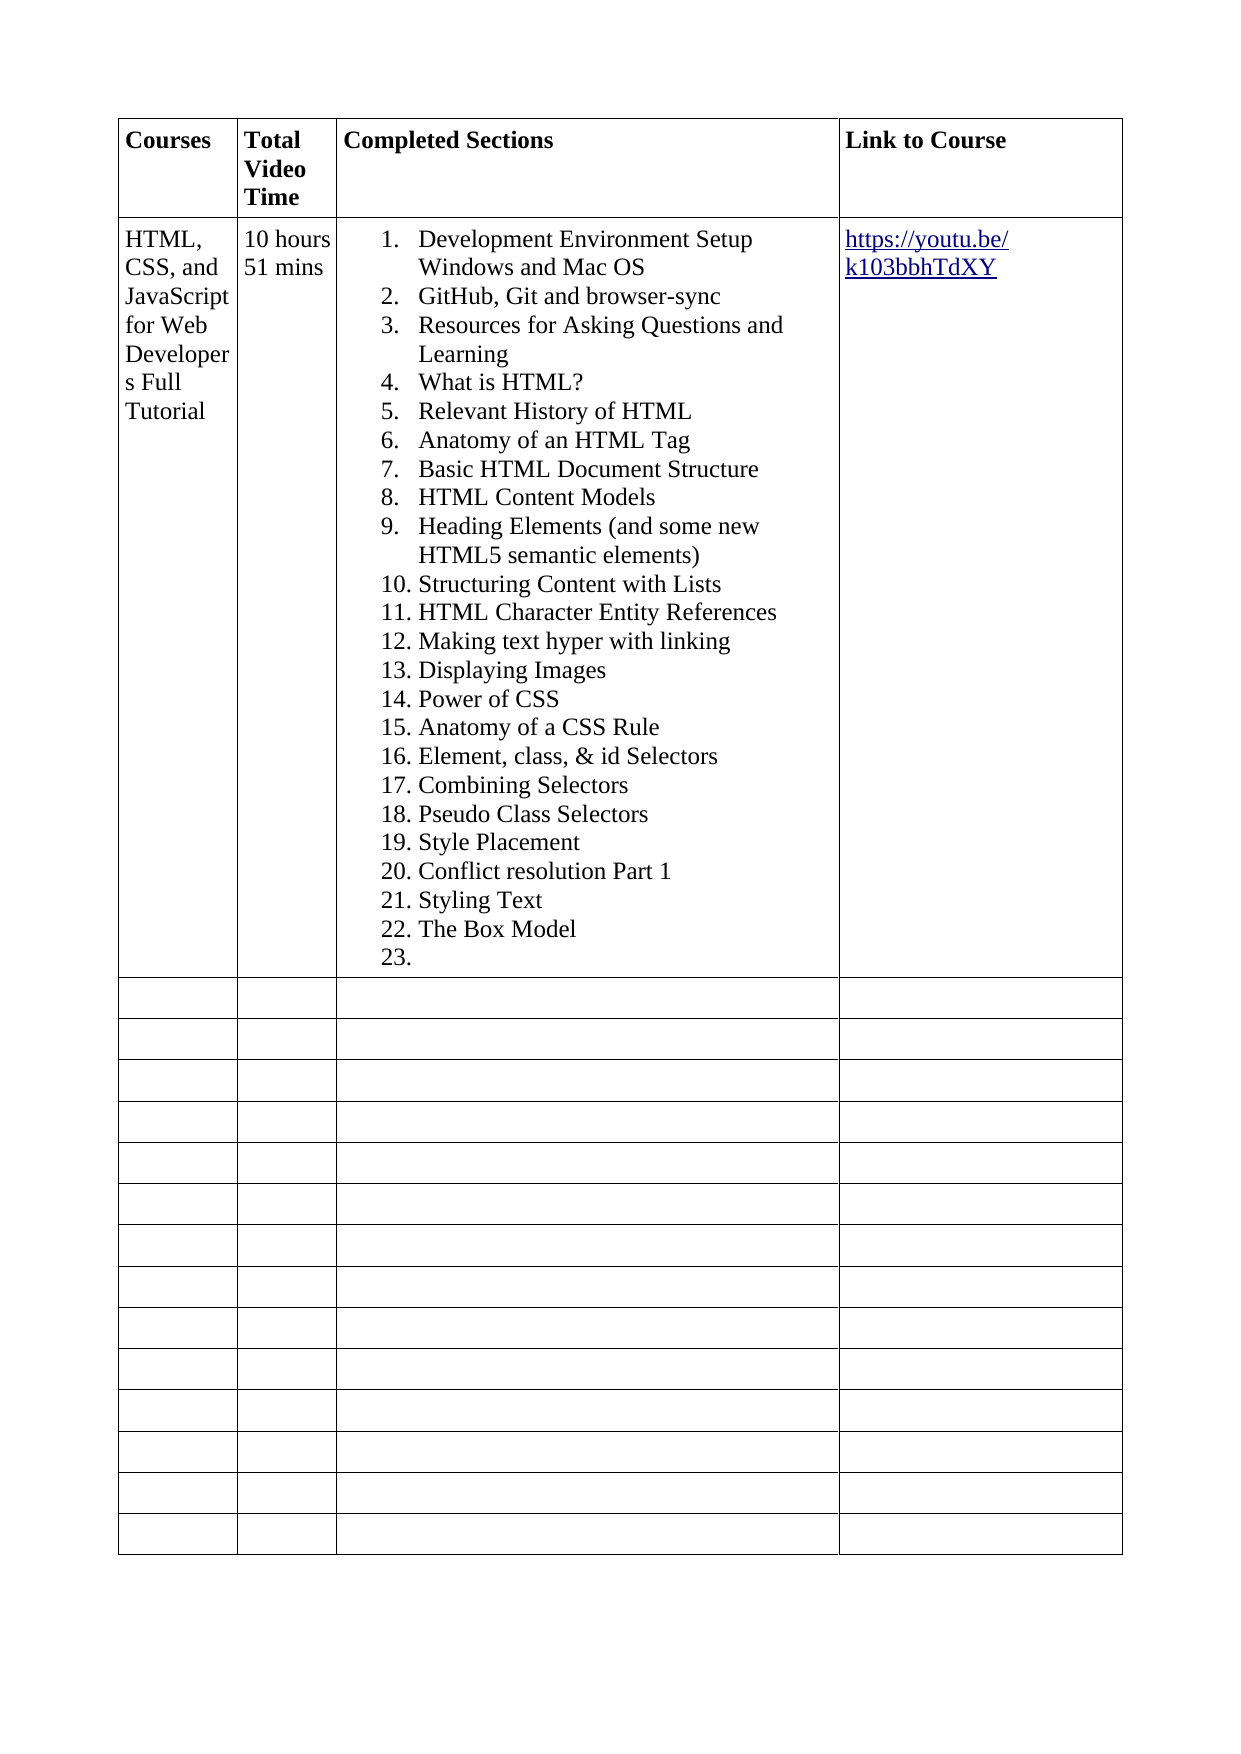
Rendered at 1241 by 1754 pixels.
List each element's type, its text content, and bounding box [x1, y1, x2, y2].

table_cell [119, 978, 237, 1018]
table_cell [238, 1184, 336, 1224]
table_cell [337, 1349, 838, 1389]
table_header Completed Sections [337, 119, 838, 217]
table_cell [337, 978, 838, 1018]
table_header Total Video Time [238, 119, 336, 217]
table_cell [238, 1143, 336, 1183]
table_cell [337, 1102, 838, 1142]
table_cell [119, 1019, 237, 1059]
table_cell [337, 1267, 838, 1307]
table_cell [119, 1432, 237, 1472]
table_cell [337, 1473, 838, 1513]
table_cell [238, 1514, 336, 1554]
table_cell [119, 1514, 237, 1554]
table_cell [840, 1060, 1122, 1101]
table_cell [238, 1225, 336, 1266]
table_cell [119, 1349, 237, 1389]
table_cell [840, 1349, 1122, 1389]
table_cell [238, 1019, 336, 1059]
table_cell 10 hours 51 mins [238, 218, 336, 977]
table_cell [840, 1390, 1122, 1431]
table_cell [840, 1267, 1122, 1307]
table_cell [840, 1473, 1122, 1513]
table_cell [840, 1143, 1122, 1183]
table_cell [238, 1102, 336, 1142]
table_cell [840, 1019, 1122, 1059]
table_cell [337, 1390, 838, 1431]
table_cell [840, 1102, 1122, 1142]
table_cell [337, 1019, 838, 1059]
table_cell [337, 1514, 838, 1554]
table_cell [238, 1267, 336, 1307]
table_cell [238, 978, 336, 1018]
table_cell [238, 1349, 336, 1389]
table_cell [337, 1143, 838, 1183]
table_cell [238, 1308, 336, 1348]
table_cell HTML, CSS, and JavaScript for Web Developers Full Tutorial [119, 218, 237, 977]
table_cell [337, 1225, 838, 1266]
table_cell [119, 1060, 237, 1101]
table_cell [119, 1390, 237, 1431]
table_cell [119, 1102, 237, 1142]
table_cell [337, 1060, 838, 1101]
table_cell Development Environment Setup Windows and Mac OS GitHub, Git and browser-sync Resources for Asking Questions and Learning What is HTML? Relevant History of HTML Anatomy of an HTML Tag Basic HTML Document Structure HTML Content Models Heading Elements (and some new HTML5 semantic elements) Structuring Content with Lists HTML Character Entity References Making text hyper with linking Displaying Images Power of CSS Anatomy of a CSS Rule Element, class, & id Selectors Combining Selectors Pseudo Class Selectors Style Placement Conflict resolution Part 1 Styling Text The Box Model [337, 218, 838, 977]
table_cell [238, 1390, 336, 1431]
table_cell [119, 1225, 237, 1266]
table_cell [238, 1060, 336, 1101]
table_cell [840, 1225, 1122, 1266]
table_cell [337, 1432, 838, 1472]
table_cell [119, 1184, 237, 1224]
table_cell [119, 1473, 237, 1513]
table_header Link to Course [840, 119, 1122, 217]
table_cell [119, 1143, 237, 1183]
table_cell [840, 978, 1122, 1018]
table_cell [119, 1308, 237, 1348]
table_cell [337, 1184, 838, 1224]
table_cell [840, 1432, 1122, 1472]
table_cell [238, 1432, 336, 1472]
table_cell [840, 1514, 1122, 1554]
table_cell [840, 1184, 1122, 1224]
table_cell [119, 1267, 237, 1307]
table_cell [840, 1308, 1122, 1348]
table_cell [337, 1308, 838, 1348]
table_cell https://youtu.be/k103bbhTdXY [840, 218, 1122, 977]
table_header Courses [119, 119, 237, 217]
table_cell [238, 1473, 336, 1513]
